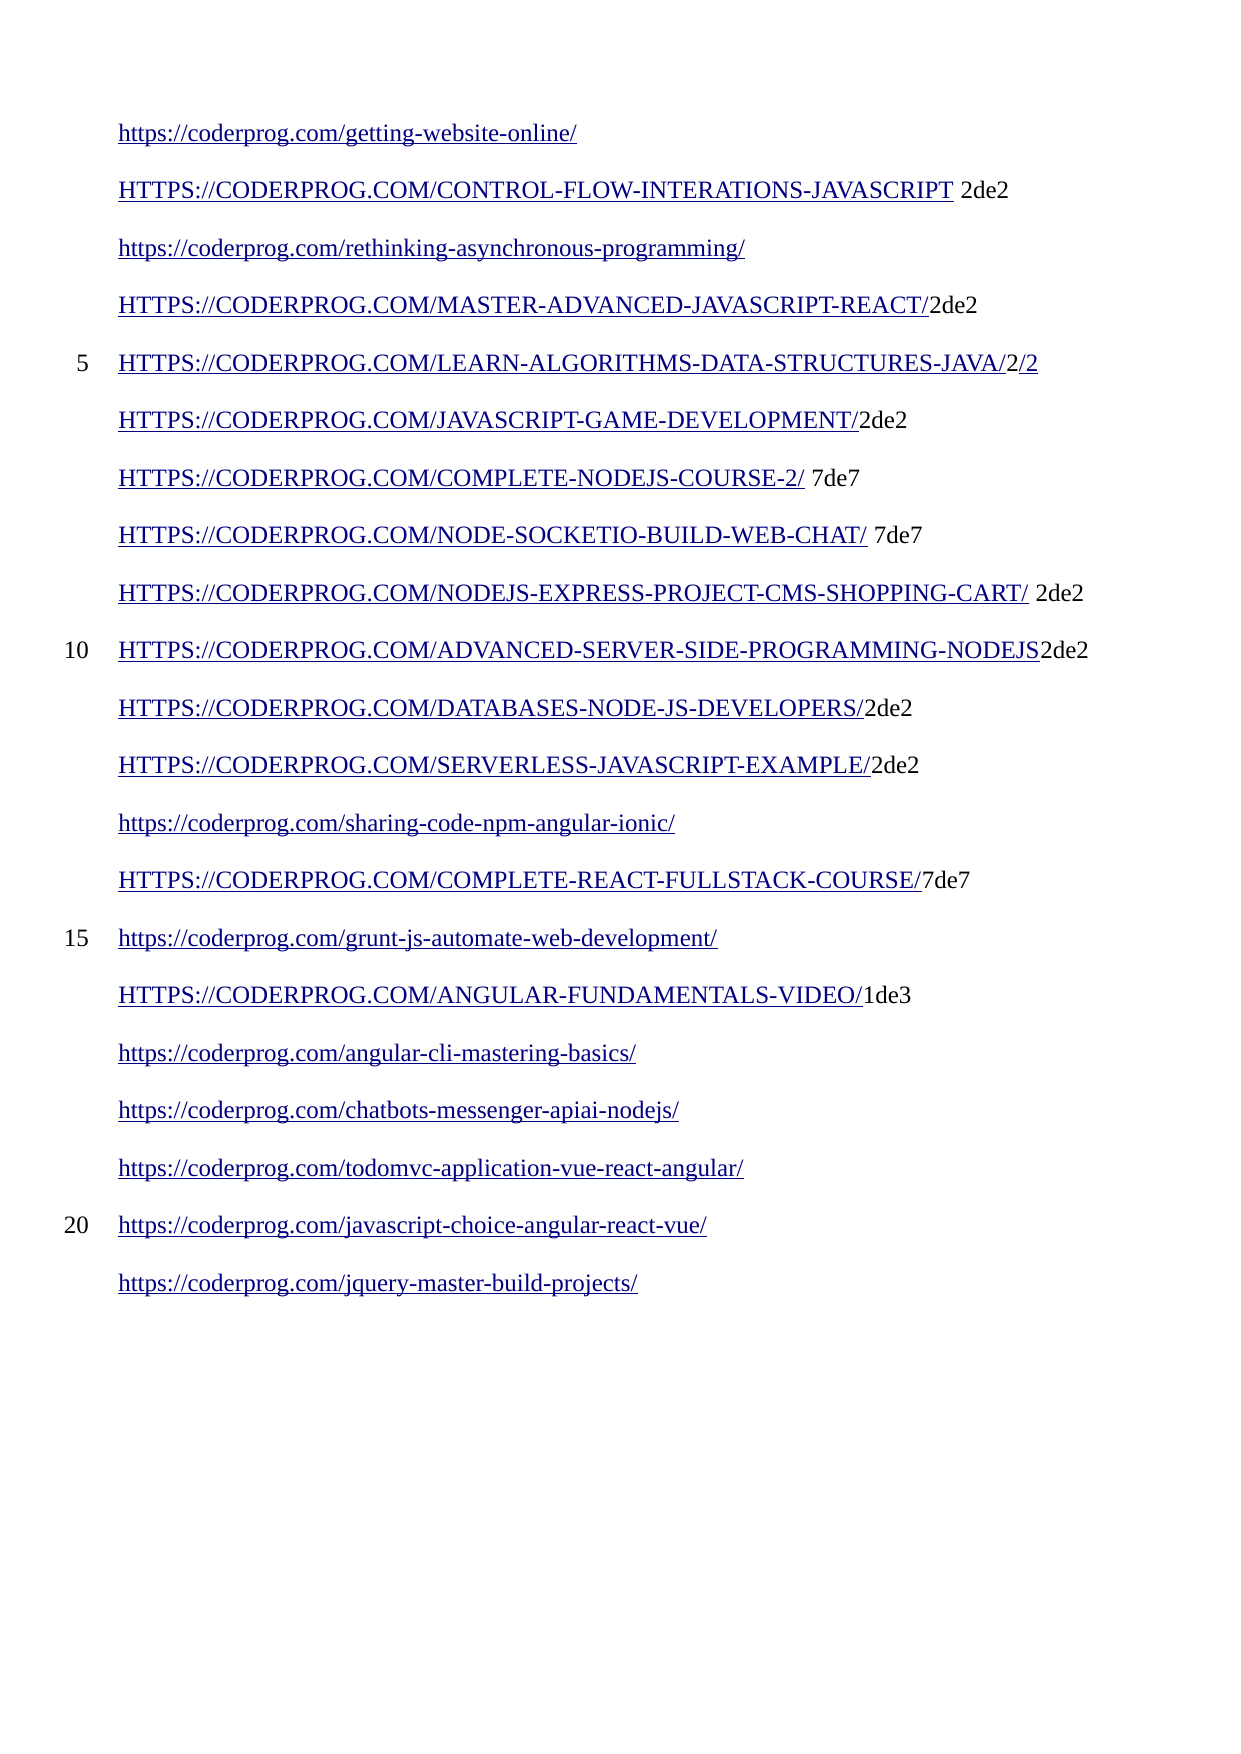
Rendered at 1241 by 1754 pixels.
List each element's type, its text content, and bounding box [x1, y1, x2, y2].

text https://coderprog.com/jquery-master-build-projects/ [118, 1268, 1122, 1297]
text HTTPS://CODERPROG.COM/ANGULAR-FUNDAMENTALS-VIDEO/1de3 [118, 981, 1122, 1009]
text HTTPS://CODERPROG.COM/DATABASES-NODE-JS-DEVELOPERS/2de2 [118, 693, 1122, 722]
text HTTPS://CODERPROG.COM/LEARN-ALGORITHMS-DATA-STRUCTURES-JAVA/2/2 [118, 348, 1122, 377]
text HTTPS://CODERPROG.COM/NODEJS-EXPRESS-PROJECT-CMS-SHOPPING-CART/ 2de2 [118, 578, 1122, 607]
text https://coderprog.com/getting-website-online/ [118, 118, 1122, 147]
text HTTPS://CODERPROG.COM/COMPLETE-REACT-FULLSTACK-COURSE/7de7 [118, 866, 1122, 894]
text HTTPS://CODERPROG.COM/JAVASCRIPT-GAME-DEVELOPMENT/2de2 [118, 406, 1122, 434]
text HTTPS://CODERPROG.COM/SERVERLESS-JAVASCRIPT-EXAMPLE/2de2 [118, 751, 1122, 779]
text HTTPS://CODERPROG.COM/MASTER-ADVANCED-JAVASCRIPT-REACT/2de2 [118, 291, 1122, 319]
text https://coderprog.com/javascript-choice-angular-react-vue/ [118, 1211, 1122, 1239]
text https://coderprog.com/rethinking-asynchronous-programming/ [118, 233, 1122, 262]
text HTTPS://CODERPROG.COM/COMPLETE-NODEJS-COURSE-2/ 7de7 [118, 463, 1122, 492]
text https://coderprog.com/grunt-js-automate-web-development/ [118, 923, 1122, 952]
text HTTPS://CODERPROG.COM/NODE-SOCKETIO-BUILD-WEB-CHAT/ 7de7 [118, 521, 1122, 549]
text https://coderprog.com/angular-cli-mastering-basics/ [118, 1038, 1122, 1067]
text HTTPS://CODERPROG.COM/CONTROL-FLOW-INTERATIONS-JAVASCRIPT 2de2 [118, 176, 1122, 204]
text HTTPS://CODERPROG.COM/ADVANCED-SERVER-SIDE-PROGRAMMING-NODEJS2de2 [118, 636, 1122, 664]
text https://coderprog.com/sharing-code-npm-angular-ionic/ [118, 808, 1122, 837]
text https://coderprog.com/chatbots-messenger-apiai-nodejs/ [118, 1096, 1122, 1124]
text https://coderprog.com/todomvc-application-vue-react-angular/ [118, 1153, 1122, 1182]
